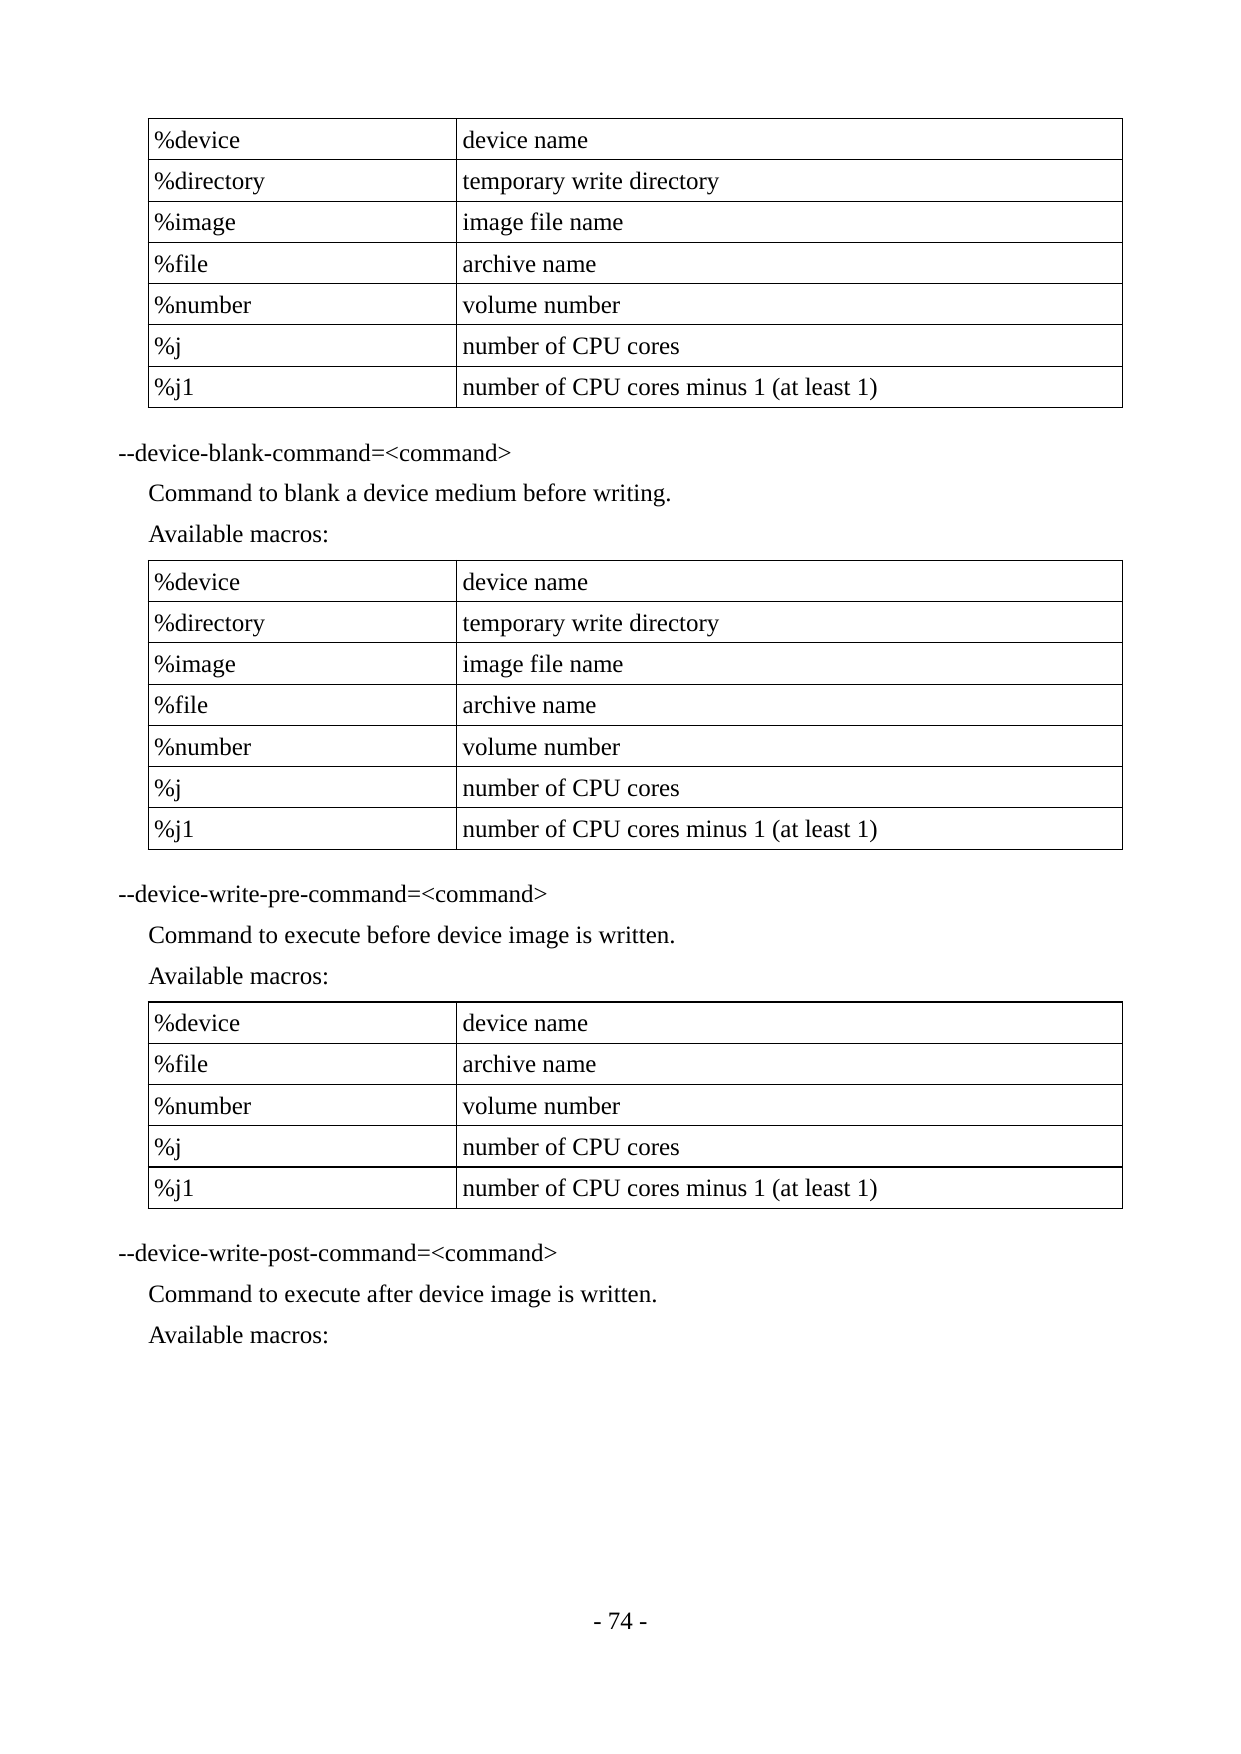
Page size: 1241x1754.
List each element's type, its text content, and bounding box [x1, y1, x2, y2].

table_cell temporary write directory [457, 602, 1122, 642]
table_cell %j [149, 767, 456, 807]
table_cell number of CPU cores [457, 1126, 1122, 1166]
table_cell number of CPU cores minus 1 (at least 1) [457, 367, 1122, 407]
text Command to blank a device medium before writing. [148, 478, 1122, 507]
table_cell volume number [457, 726, 1122, 766]
table_cell %j1 [149, 1168, 456, 1208]
table_cell temporary write directory [457, 160, 1122, 201]
text Available macros: [148, 1320, 1122, 1349]
table_cell archive name [457, 243, 1122, 283]
title --device-blank-command=<command> [118, 438, 1122, 466]
table_header %device [149, 119, 456, 159]
table_cell number of CPU cores [457, 767, 1122, 807]
table_cell number of CPU cores minus 1 (at least 1) [457, 808, 1122, 848]
table_cell archive name [457, 685, 1122, 725]
table_cell image file name [457, 202, 1122, 242]
text Available macros: [148, 961, 1122, 989]
text Command to execute before device image is written. [148, 920, 1122, 949]
table_cell %j1 [149, 808, 456, 848]
table_cell %j [149, 1126, 456, 1166]
table_cell volume number [457, 284, 1122, 324]
table_cell %number [149, 726, 456, 766]
table_cell %number [149, 284, 456, 324]
text Command to execute after device image is written. [148, 1279, 1122, 1308]
table_cell archive name [457, 1044, 1122, 1084]
table_cell number of CPU cores [457, 325, 1122, 366]
table_cell %number [149, 1085, 456, 1125]
text Available macros: [148, 519, 1122, 548]
title --device-write-pre-command=<command> [118, 879, 1122, 908]
table_header %device [149, 561, 456, 601]
table_cell number of CPU cores minus 1 (at least 1) [457, 1168, 1122, 1208]
table_cell volume number [457, 1085, 1122, 1125]
table_cell %file [149, 1044, 456, 1084]
table_cell image file name [457, 643, 1122, 683]
table_cell %directory [149, 160, 456, 201]
table_cell %j1 [149, 367, 456, 407]
table_cell %directory [149, 602, 456, 642]
table_header device name [457, 561, 1122, 601]
table_cell %image [149, 643, 456, 683]
table_cell %file [149, 243, 456, 283]
table_header device name [457, 1003, 1122, 1043]
table_cell %j [149, 325, 456, 366]
title --device-write-post-command=<command> [118, 1238, 1122, 1267]
table_header device name [457, 119, 1122, 159]
table_cell %file [149, 685, 456, 725]
table_header %device [149, 1003, 456, 1043]
table_cell %image [149, 202, 456, 242]
